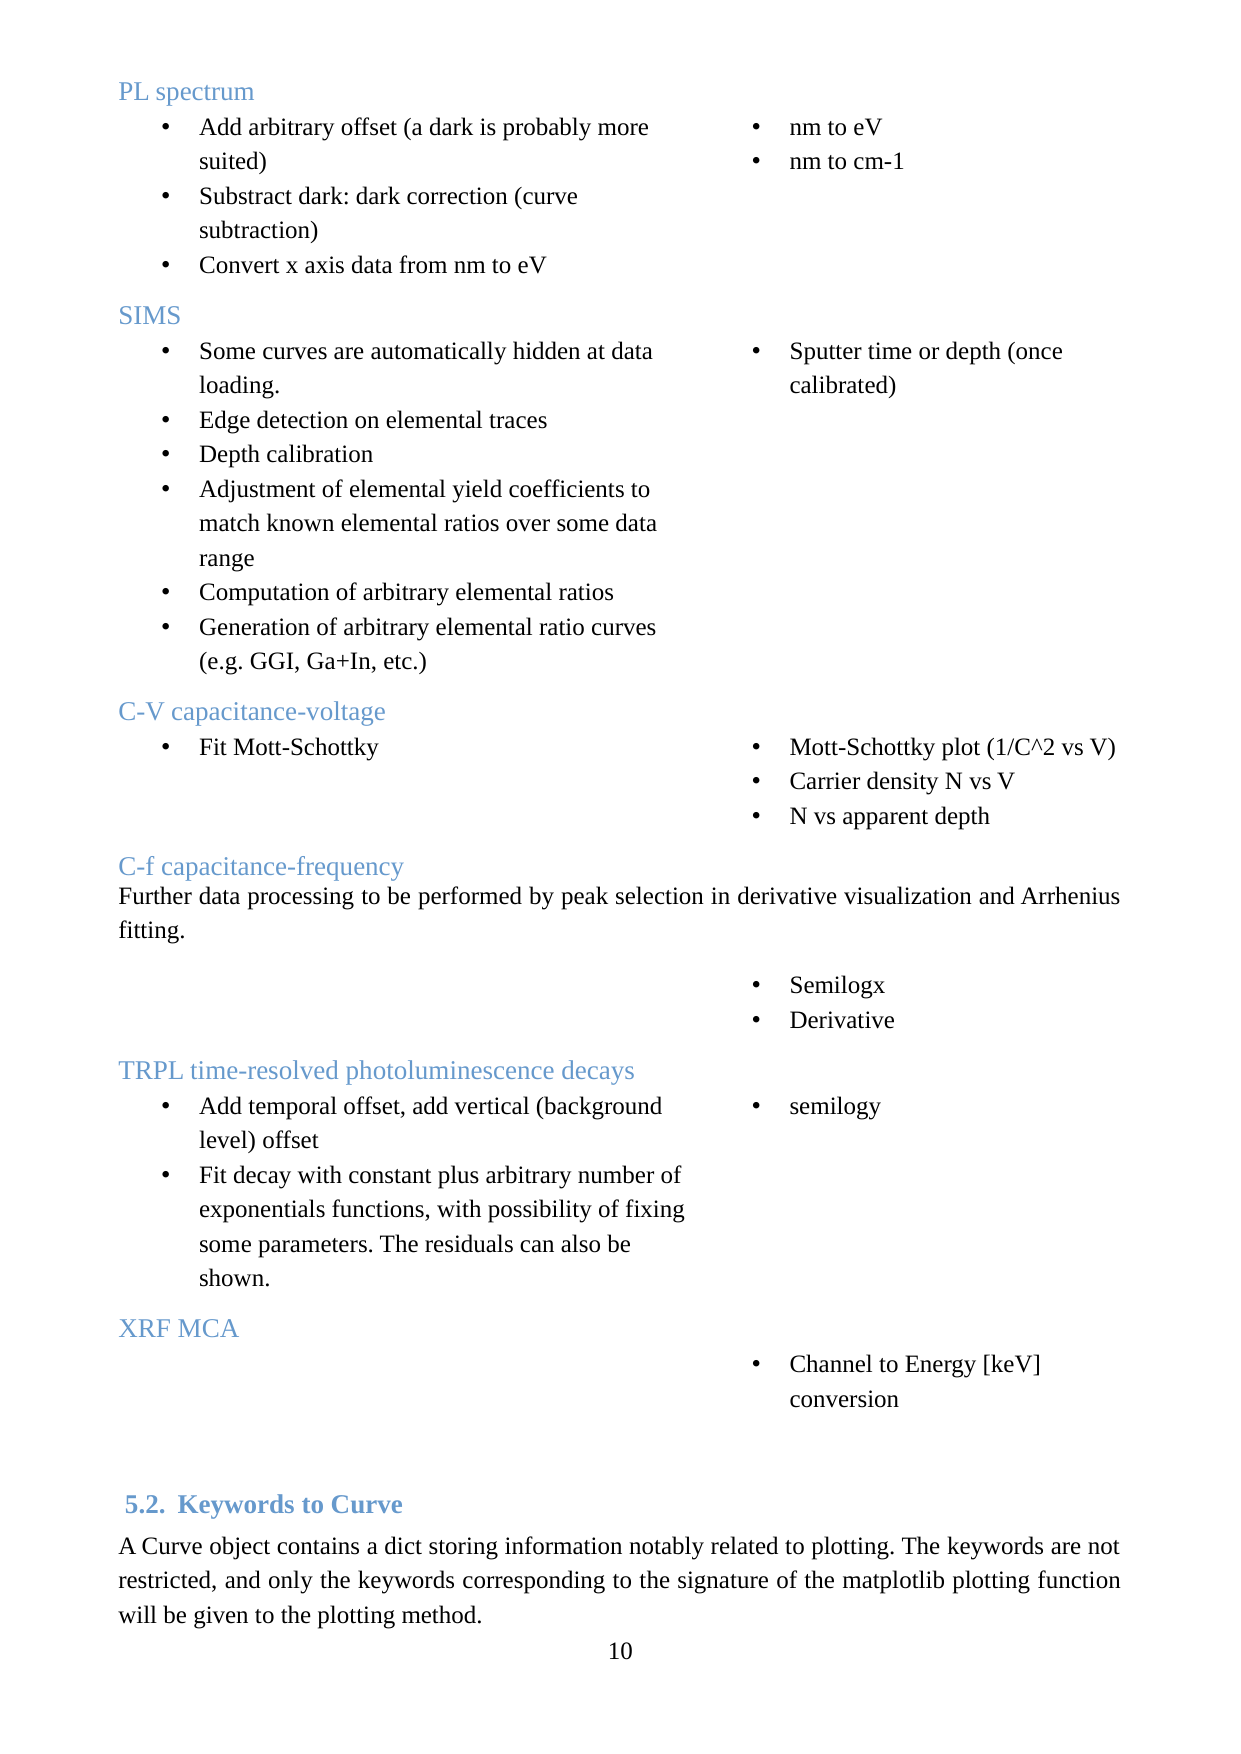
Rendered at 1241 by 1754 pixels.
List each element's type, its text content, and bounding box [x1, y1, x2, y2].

table_header nm to eV nm to cm-1 [709, 106, 1122, 284]
table_header Some curves are automatically hidden at data loading. Edge detection on elemental traces Depth calibration Adjustment of elemental yield coefficients to match known elemental ratios over some data range Computation of arbitrary elemental ratios Generation of arbitrary elemental ratio curves (e.g. GGI, Ga+In, etc.) [118, 330, 708, 681]
subtitle Keywords to Curve [118, 1488, 1122, 1519]
text A Curve object contains a dict storing information notably related to plotting. The keywords are not restricted, and only the keywords corresponding to the signature of the matplotlib plotting function will be given to the plotting method. [118, 1531, 1122, 1628]
text XRF MCA [118, 1312, 1122, 1343]
table_header Add temporal offset, add vertical (background level) offset Fit decay with constant plus arbitrary number of exponentials functions, with possibility of fixing some parameters. The residuals can also be shown. [118, 1085, 708, 1298]
table_header Fit Mott-Schottky [118, 726, 708, 835]
table_header [118, 965, 708, 1039]
text C-f capacitance-frequency [118, 850, 1122, 881]
text PL spectrum [118, 75, 1122, 106]
text Further data processing to be performed by peak selection in derivative visualization and Arrhenius fitting. [118, 881, 1122, 944]
table_header Semilogx Derivative [709, 965, 1122, 1039]
table_header Sputter time or depth (once calibrated) [709, 330, 1122, 681]
table_header Add arbitrary offset (a dark is probably more suited) Substract dark: dark correction (curve subtraction) Convert x axis data from nm to eV [118, 106, 708, 284]
text SIMS [118, 299, 1122, 330]
text C-V capacitance-voltage [118, 695, 1122, 726]
table_header semilogy [709, 1085, 1122, 1298]
table_header Mott-Schottky plot (1/C^2 vs V) Carrier density N vs V N vs apparent depth [709, 726, 1122, 835]
table_header Channel to Energy [keV] conversion [709, 1344, 1122, 1418]
table_header [118, 1344, 708, 1418]
text TRPL time-resolved photoluminescence decays [118, 1054, 1122, 1085]
